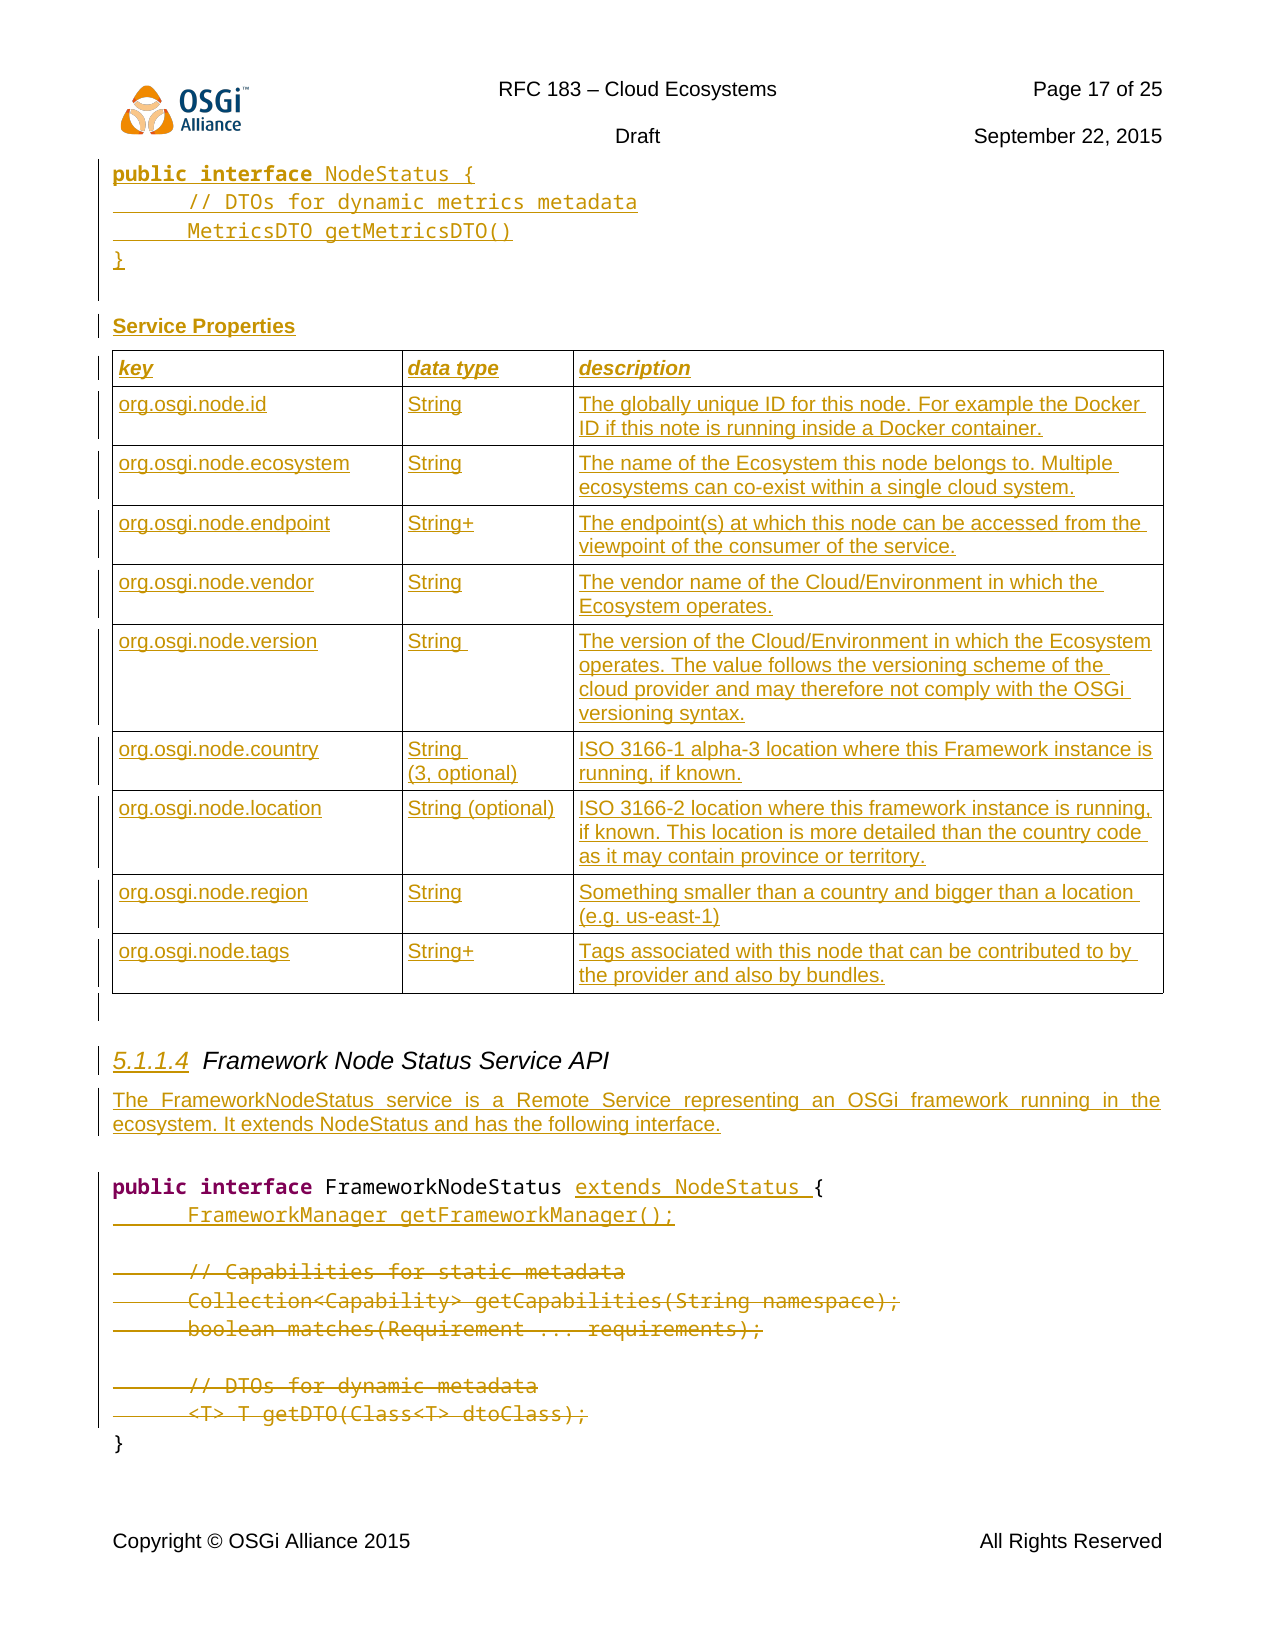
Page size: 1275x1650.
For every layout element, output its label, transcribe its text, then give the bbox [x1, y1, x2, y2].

table_cell Tags associated with this node that can be contributed to by the provider and also by bundles. [574, 934, 1163, 993]
table_cell String (3, optional) [403, 732, 573, 790]
picture [113, 78, 257, 142]
table_cell The endpoint(s) at which this node can be accessed from the viewpoint of the consumer of the service. [574, 506, 1163, 564]
table_cell org.osgi.node.id [113, 387, 402, 445]
table_cell String+ [403, 934, 573, 993]
table_cell org.osgi.node.country [113, 732, 402, 790]
table_header key [113, 351, 402, 386]
table_cell org.osgi.node.ecosystem [113, 446, 402, 504]
text // DTOs for dynamic metrics metadata [112, 187, 1162, 216]
table_cell org.osgi.node.endpoint [113, 506, 402, 564]
table_cell String [403, 565, 573, 623]
table_cell String (optional) [403, 791, 573, 874]
table_cell org.osgi.node.region [113, 875, 402, 933]
table_cell org.osgi.node.vendor [113, 565, 402, 623]
table_cell The globally unique ID for this node. For example the Docker ID if this note is running inside a Docker container. [574, 387, 1163, 445]
table_cell ISO 3166-2 location where this framework instance is running, if known. This location is more detailed than the country code as it may contain province or territory. [574, 791, 1163, 874]
text public interface FrameworkNodeStatus extends NodeStatus { [112, 1172, 1162, 1200]
table_cell The name of the Ecosystem this node belongs to. Multiple ecosystems can co-exist within a single cloud system. [574, 446, 1163, 504]
table_cell String [403, 625, 573, 731]
table_cell The vendor name of the Cloud/Environment in which the Ecosystem operates. [574, 565, 1163, 623]
text FrameworkManager getFrameworkManager(); [112, 1200, 1162, 1229]
subtitle Framework Node Status Service API [112, 1046, 1162, 1075]
table_cell ISO 3166-1 alpha-3 location where this Framework instance is running, if known. [574, 732, 1163, 790]
text The FrameworkNodeStatus service is a Remote Service representing an OSGi framework running in the ecosystem. It extends NodeStatus and has the following interface. [112, 1088, 1162, 1136]
table_header data type [403, 351, 573, 386]
table_cell String [403, 875, 573, 933]
table_cell String [403, 387, 573, 445]
table_cell The version of the Cloud/Environment in which the Ecosystem operates. The value follows the versioning scheme of the cloud provider and may therefore not comply with the OSGi versioning syntax. [574, 625, 1163, 731]
table_cell Something smaller than a country and bigger than a location (e.g. us-east-1) [574, 875, 1163, 933]
table_cell org.osgi.node.location [113, 791, 402, 874]
table_cell String+ [403, 506, 573, 564]
table_cell org.osgi.node.tags [113, 934, 402, 993]
text } [112, 1428, 1162, 1456]
text public interface NodeStatus { [112, 159, 1162, 187]
table_cell String [403, 446, 573, 504]
text } [112, 244, 1162, 273]
text Service Properties [112, 314, 1162, 338]
text MetricsDTO getMetricsDTO() [112, 216, 1162, 244]
table_cell org.osgi.node.version [113, 625, 402, 731]
table_header description [574, 351, 1163, 386]
